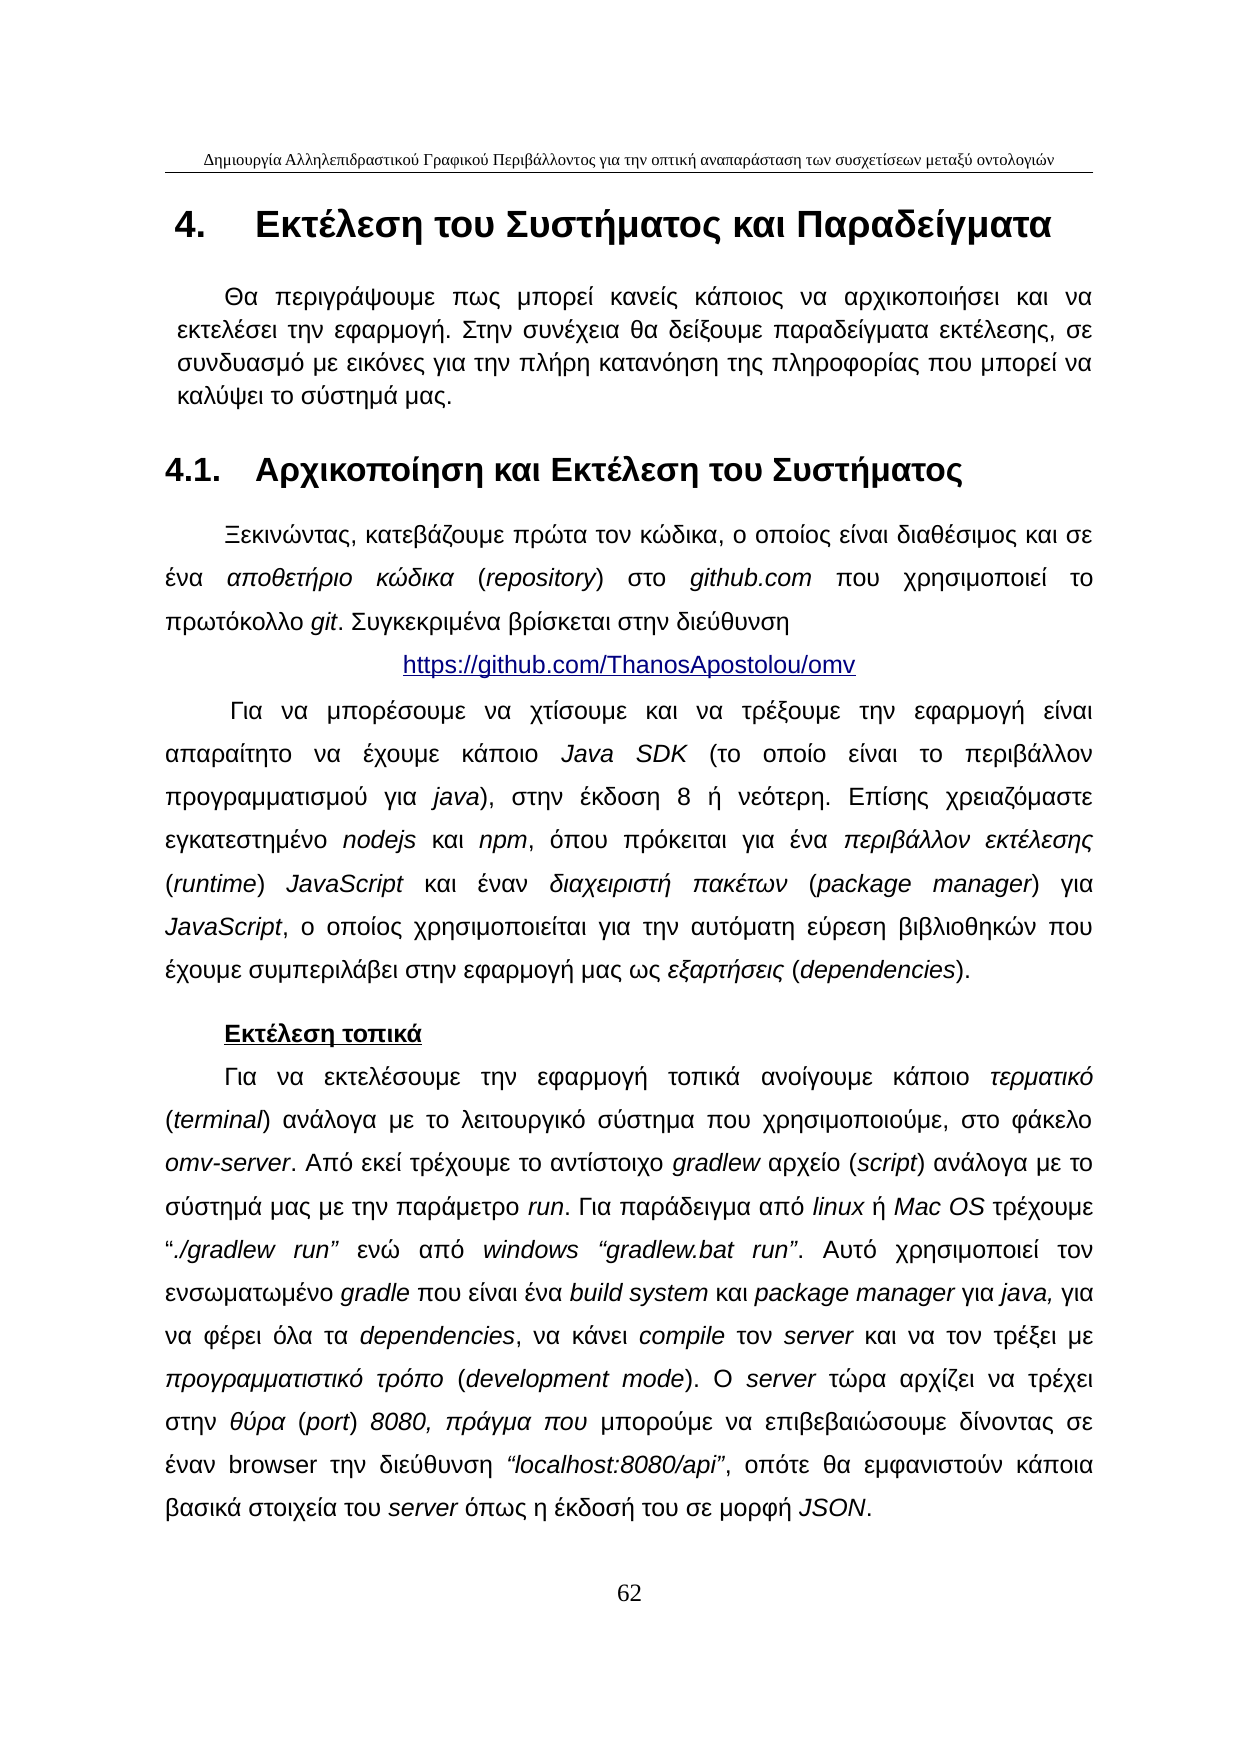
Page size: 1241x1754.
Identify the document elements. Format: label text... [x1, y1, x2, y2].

subtitle Εκτέλεση του Συστήματος και Παραδείγματα [174, 202, 1093, 246]
subtitle Αρχικοποίηση και Εκτέλεση του Συστήματος [165, 450, 1093, 488]
text https://github.com/ThanosApostolou/omv [165, 649, 1093, 678]
text Εκτέλεση τοπικά [165, 1019, 1093, 1048]
text Για να μπορέσουμε να χτίσουμε και να τρέξουμε την εφαρμογή είναι απαραίτητο να έχουμε κάποιο Java SDK (το οποίο είναι το περιβάλλον προγραμματισμού για java), στην έκδοση 8 ή νεότερη. Επίσης χρειαζόμαστε εγκατεστημένο nodejs και npm, όπου πρόκειται για ένα περιβάλλον εκτέλεσης (runtime) JavaScript και έναν διαχειριστή πακέτων (package manager) για JavaScript, ο οποίος χρησιμοποιείται για την αυτόματη εύρεση βιβλιοθηκών που έχουμε συμπεριλάβει στην εφαρμογή μας ως εξαρτήσεις (dependencies). [165, 696, 1093, 983]
text Ξεκινώντας, κατεβάζουμε πρώτα τον κώδικα, ο οποίος είναι διαθέσιμος και σε ένα αποθετήριο κώδικα (repository) στο github.com που χρησιμοποιεί το πρωτόκολλο git. Συγκεκριμένα βρίσκεται στην διεύθυνση [165, 520, 1093, 635]
text Για να εκτελέσουμε την εφαρμογή τοπικά ανοίγουμε κάποιο τερματικό (terminal) ανάλογα με το λειτουργικό σύστημα που χρησιμοποιούμε, στο φάκελο omv-server. Από εκεί τρέχουμε το αντίστοιχο gradlew αρχείο (script) ανάλογα με το σύστημά μας με την παράμετρο run. Για παράδειγμα από linux ή Mac OS τρέχουμε “./gradlew run” ενώ από windows “gradlew.bat run”. Αυτό χρησιμοποιεί τον ενσωματωμένο gradle που είναι ένα build system και package manager για java, για να φέρει όλα τα dependencies, να κάνει compile τον server και να τον τρέξει με προγραμματιστικό τρόπο (development mode). Ο server τώρα αρχίζει να τρέχει στην θύρα (port) 8080, πράγμα που μπορούμε να επιβεβαιώσουμε δίνοντας σε έναν browser την διεύθυνση “localhost:8080/api”, οπότε θα εμφανιστούν κάποια βασικά στοιχεία του server όπως η έκδοσή του σε μορφή JSON. [165, 1062, 1093, 1522]
text Θα περιγράψουμε πως μπορεί κανείς κάποιος να αρχικοποιήσει και να εκτελέσει την εφαρμογή. Στην συνέχεια θα δείξουμε παραδείγματα εκτέλεσης, σε συνδυασμό με εικόνες για την πλήρη κατανόηση της πληροφορίας που μπορεί να καλύψει το σύστημά μας. [177, 282, 1093, 410]
